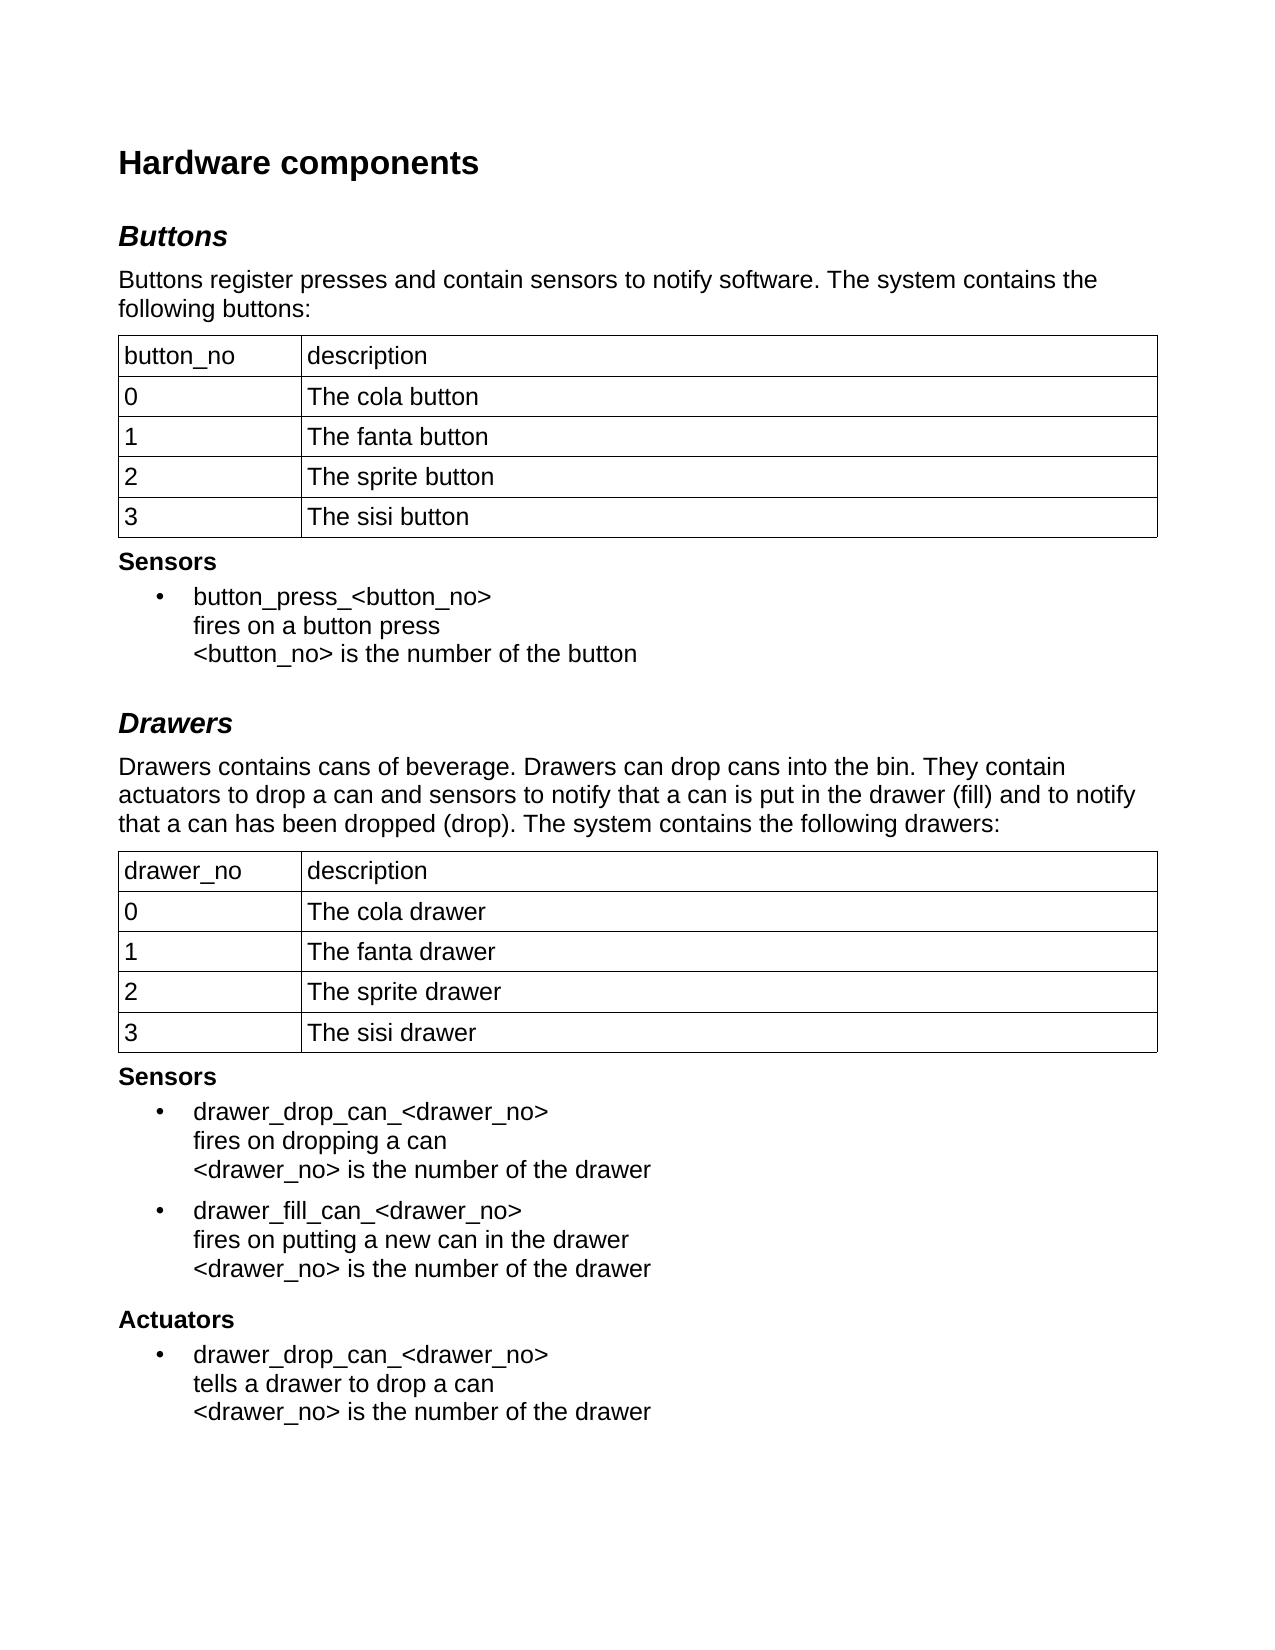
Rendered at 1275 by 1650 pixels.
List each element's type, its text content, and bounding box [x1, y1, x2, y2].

table_cell The sprite drawer [302, 972, 1157, 1012]
table_cell 0 [119, 892, 301, 931]
table_header description [302, 852, 1157, 891]
text Buttons register presses and contain sensors to notify software. The system contains the following buttons: [118, 265, 1157, 323]
table_cell 3 [119, 1013, 301, 1052]
table_cell 1 [119, 417, 301, 456]
text Drawers contains cans of beverage. Drawers can drop cans into the bin. They contain actuators to drop a can and sensors to notify that a can is put in the drawer (fill) and to notify that a can has been dropped (drop). The system contains the following drawers: [118, 752, 1157, 838]
subtitle Sensors [118, 547, 1157, 576]
table_header drawer_no [119, 852, 301, 891]
table_cell The fanta drawer [302, 932, 1157, 971]
table_cell 2 [119, 457, 301, 497]
table_header button_no [119, 336, 301, 376]
table_cell 2 [119, 972, 301, 1012]
table_cell The cola button [302, 377, 1157, 416]
table_cell The sisi drawer [302, 1013, 1157, 1052]
table_cell 1 [119, 932, 301, 971]
table_cell The sprite button [302, 457, 1157, 497]
table_cell The cola drawer [302, 892, 1157, 931]
table_header description [302, 336, 1157, 376]
list drawer_drop_can_<drawer_no> fires on dropping a can <drawer_no> is the number of the drawer [156, 1097, 1157, 1183]
subtitle Drawers [118, 706, 1157, 739]
subtitle Actuators [118, 1305, 1157, 1334]
table_cell The sisi button [302, 498, 1157, 537]
table_cell The fanta button [302, 417, 1157, 456]
table_cell 0 [119, 377, 301, 416]
list drawer_drop_can_<drawer_no> tells a drawer to drop a can <drawer_no> is the number of the drawer [156, 1340, 1157, 1426]
list drawer_fill_can_<drawer_no> fires on putting a new can in the drawer <drawer_no> is the number of the drawer [156, 1196, 1157, 1282]
table_cell 3 [119, 498, 301, 537]
subtitle Sensors [118, 1062, 1157, 1091]
list button_press_<button_no> fires on a button press <button_no> is the number of the button [156, 582, 1157, 668]
subtitle Hardware components [118, 143, 1157, 182]
subtitle Buttons [118, 219, 1157, 253]
